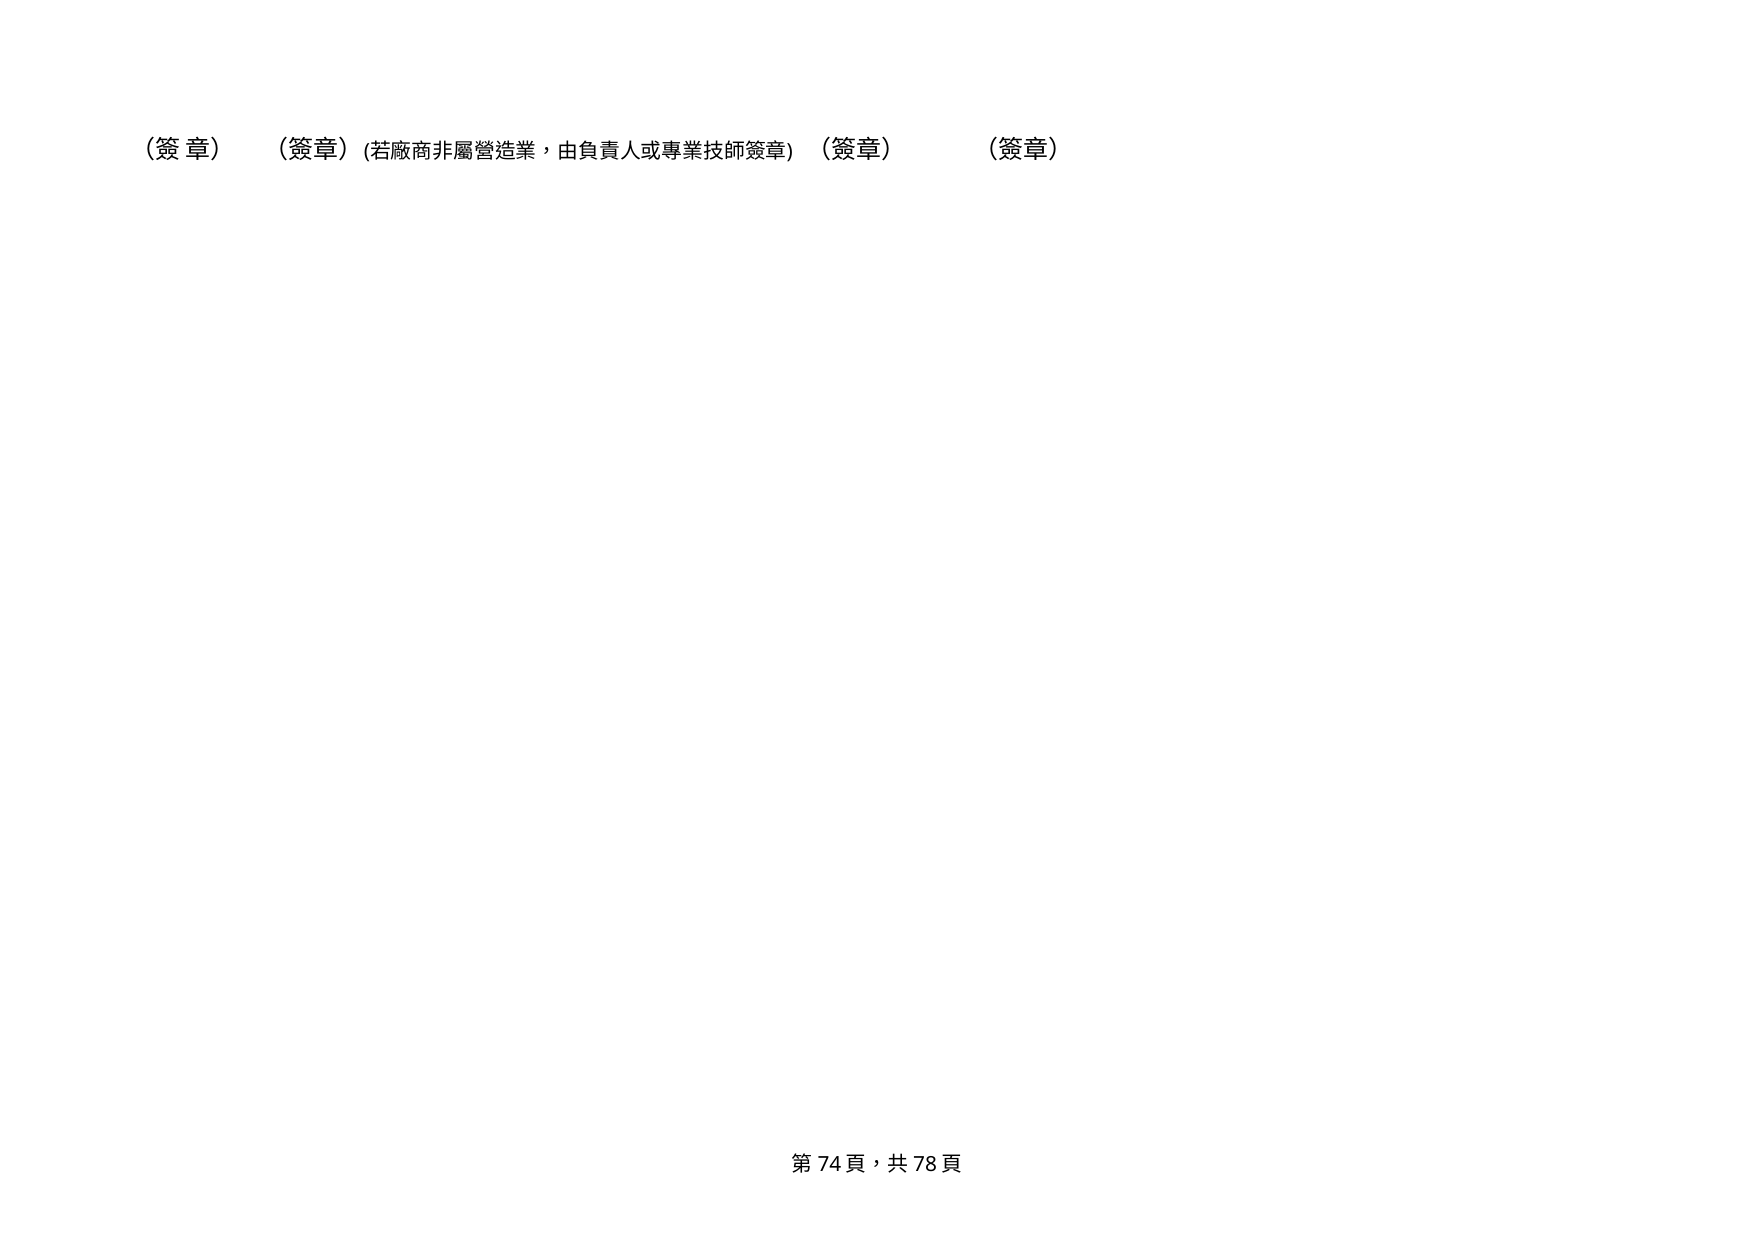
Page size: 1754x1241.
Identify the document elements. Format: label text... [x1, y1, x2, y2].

text （簽 章） （簽章）(若廠商非屬營造業，由負責人或專業技師簽章) （簽章） （簽章） [130, 130, 1624, 166]
